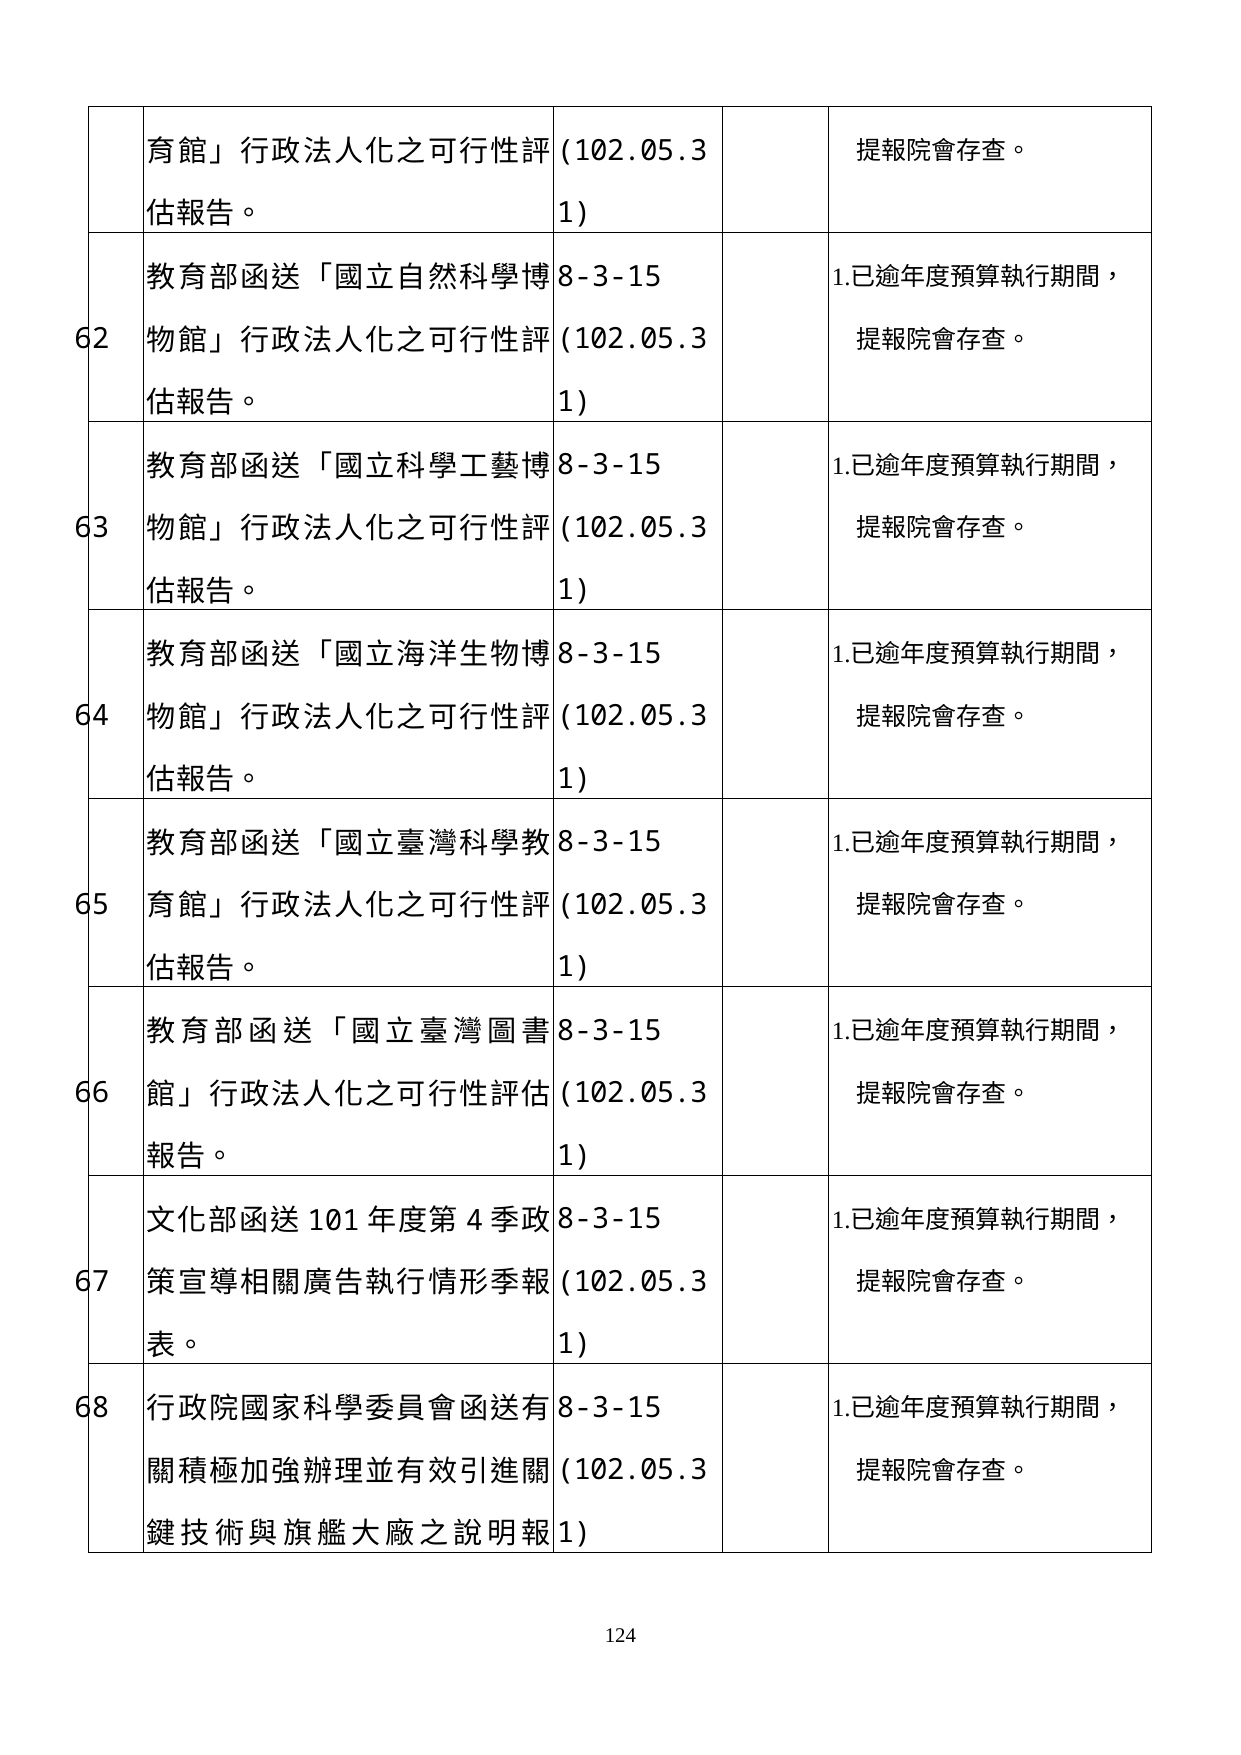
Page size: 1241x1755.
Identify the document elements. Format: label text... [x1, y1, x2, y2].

table_cell [723, 233, 828, 421]
table_cell 教育部函送「國立海洋生物博物館」行政法人化之可行性評估報告。 [144, 610, 553, 798]
table_cell [89, 233, 143, 421]
table_cell [723, 107, 828, 232]
table_cell 8-3-15 (102.05.31) [554, 1364, 722, 1552]
table_cell [89, 107, 143, 232]
table_cell 1.已逾年度預算執行期間，提報院會存查。 [829, 610, 1151, 798]
table_cell 8-3-15 (102.05.31) [554, 1176, 722, 1363]
table_cell [89, 1176, 143, 1363]
table_cell [723, 1364, 828, 1552]
table_cell (102.05.31) [554, 107, 722, 232]
table_cell 提報院會存查。 [829, 107, 1151, 232]
table_cell [723, 987, 828, 1175]
table_cell 教育部函送「國立臺灣圖書館」行政法人化之可行性評估報告。 [144, 987, 553, 1175]
table_cell 教育部函送「國立臺灣科學教育館」行政法人化之可行性評估報告。 [144, 799, 553, 986]
table_cell 1.已逾年度預算執行期間，提報院會存查。 [829, 1364, 1151, 1552]
table_cell [723, 799, 828, 986]
table_cell 育館」行政法人化之可行性評估報告。 [144, 107, 553, 232]
table_cell [89, 799, 143, 986]
table_cell 8-3-15 (102.05.31) [554, 233, 722, 421]
table_cell 8-3-15 (102.05.31) [554, 610, 722, 798]
table_cell 行政院國家科學委員會函送有關積極加強辦理並有效引進關鍵技術與旗艦大廠之說明報 [144, 1364, 553, 1552]
table_cell 1.已逾年度預算執行期間，提報院會存查。 [829, 233, 1151, 421]
table_cell [723, 1176, 828, 1363]
table_cell [89, 610, 143, 798]
table_cell 8-3-15 (102.05.31) [554, 422, 722, 609]
table_cell [89, 1364, 143, 1552]
table_cell 8-3-15 (102.05.31) [554, 799, 722, 986]
table_cell [89, 987, 143, 1175]
table_cell 教育部函送「國立自然科學博物館」行政法人化之可行性評估報告。 [144, 233, 553, 421]
table_cell [723, 610, 828, 798]
table_cell 1.已逾年度預算執行期間，提報院會存查。 [829, 422, 1151, 609]
table_cell [723, 422, 828, 609]
table_cell [89, 422, 143, 609]
table_cell 1.已逾年度預算執行期間，提報院會存查。 [829, 987, 1151, 1175]
table_cell 文化部函送101年度第4季政策宣導相關廣告執行情形季報表。 [144, 1176, 553, 1363]
table_cell 教育部函送「國立科學工藝博物館」行政法人化之可行性評估報告。 [144, 422, 553, 609]
table_cell 1.已逾年度預算執行期間，提報院會存查。 [829, 1176, 1151, 1363]
table_cell 1.已逾年度預算執行期間，提報院會存查。 [829, 799, 1151, 986]
table_cell 8-3-15 (102.05.31) [554, 987, 722, 1175]
